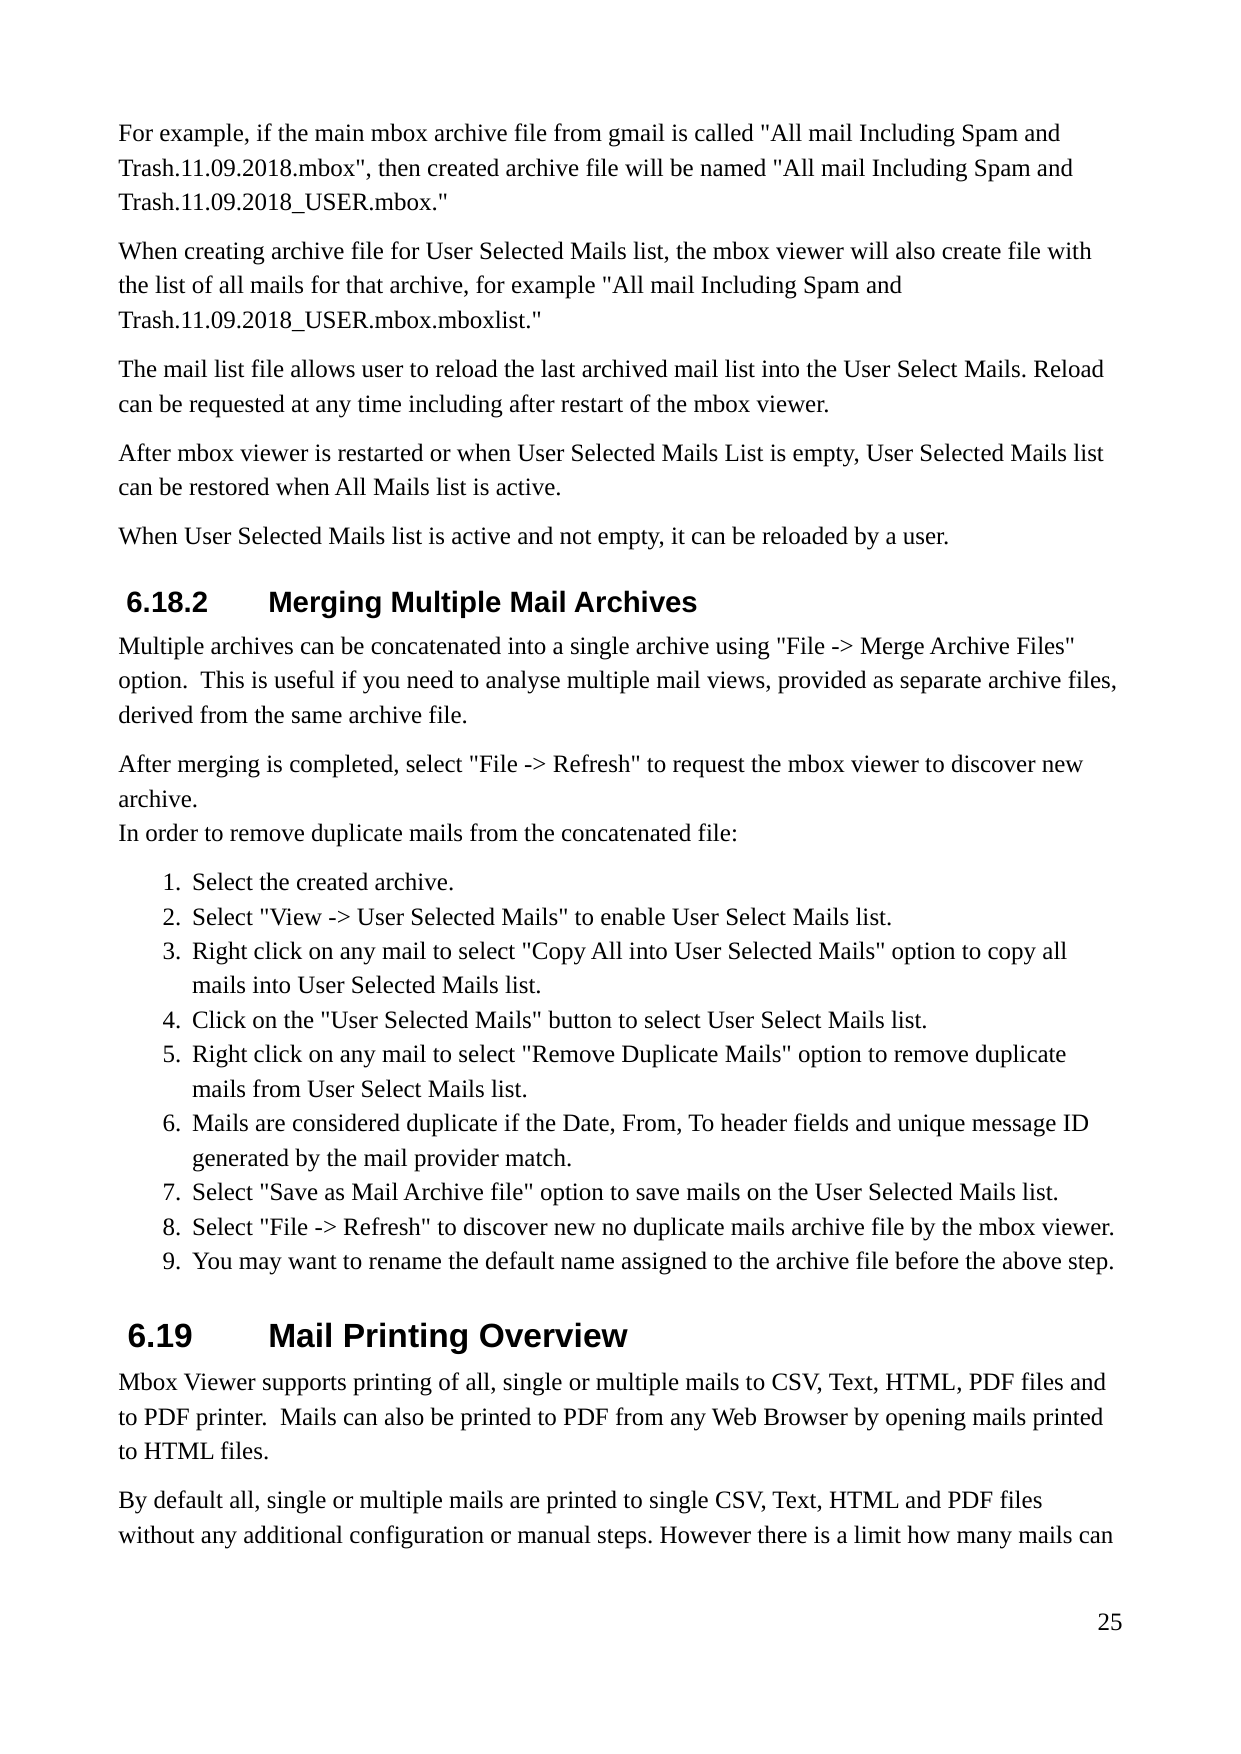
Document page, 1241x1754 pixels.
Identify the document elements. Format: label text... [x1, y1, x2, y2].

text When User Selected Mails list is active and not empty, it can be reloaded by a user. [118, 521, 1122, 550]
list Mails are considered duplicate if the Date, From, To header fields and unique message ID generated by the mail provider match. [162, 1108, 1122, 1172]
subtitle Mail Printing Overview [118, 1316, 1122, 1355]
list You may want to rename the default name assigned to the archive file before the above step. [162, 1246, 1122, 1275]
list Right click on any mail to select "Copy All into User Selected Mails" option to copy all mails into User Selected Mails list. [162, 936, 1122, 999]
subtitle Merging Multiple Mail Archives [118, 585, 1122, 619]
list Select "Save as Mail Archive file" option to save mails on the User Selected Mails list. [162, 1177, 1122, 1206]
text After mbox viewer is restarted or when User Selected Mails List is empty, User Selected Mails list can be restored when All Mails list is active. [118, 438, 1122, 501]
text For example, if the main mbox archive file from gmail is called "All mail Including Spam and Trash.11.09.2018.mbox", then created archive file will be named "All mail Including Spam and Trash.11.09.2018_USER.mbox." [118, 118, 1122, 216]
text After merging is completed, select "File -> Refresh" to request the mbox viewer to discover new archive. In order to remove duplicate mails from the concatenated file: [118, 749, 1122, 847]
list Select "File -> Refresh" to discover new no duplicate mails archive file by the mbox viewer. [162, 1212, 1122, 1241]
list Select "View -> User Selected Mails" to enable User Select Mails list. [162, 902, 1122, 930]
text Multiple archives can be concatenated into a single archive using "File -> Merge Archive Files" option. This is useful if you need to analyse multiple mail views, provided as separate archive files, derived from the same archive file. [118, 631, 1122, 729]
text When creating archive file for User Selected Mails list, the mbox viewer will also create file with the list of all mails for that archive, for example "All mail Including Spam and Trash.11.09.2018_USER.mbox.mboxlist." [118, 236, 1122, 334]
list Select the created archive. [162, 867, 1122, 896]
list Click on the "User Selected Mails" button to select User Select Mails list. [162, 1005, 1122, 1034]
text Mbox Viewer supports printing of all, single or multiple mails to CSV, Text, HTML, PDF files and to PDF printer. Mails can also be printed to PDF from any Web Browser by opening mails printed to HTML files. [118, 1367, 1122, 1465]
list Right click on any mail to select "Remove Duplicate Mails" option to remove duplicate mails from User Select Mails list. [162, 1039, 1122, 1103]
text The mail list file allows user to reload the last archived mail list into the User Select Mails. Reload can be requested at any time including after restart of the mbox viewer. [118, 354, 1122, 417]
text By default all, single or multiple mails are printed to single CSV, Text, HTML and PDF files without any additional configuration or manual steps. However there is a limit how many mails can [118, 1486, 1122, 1549]
